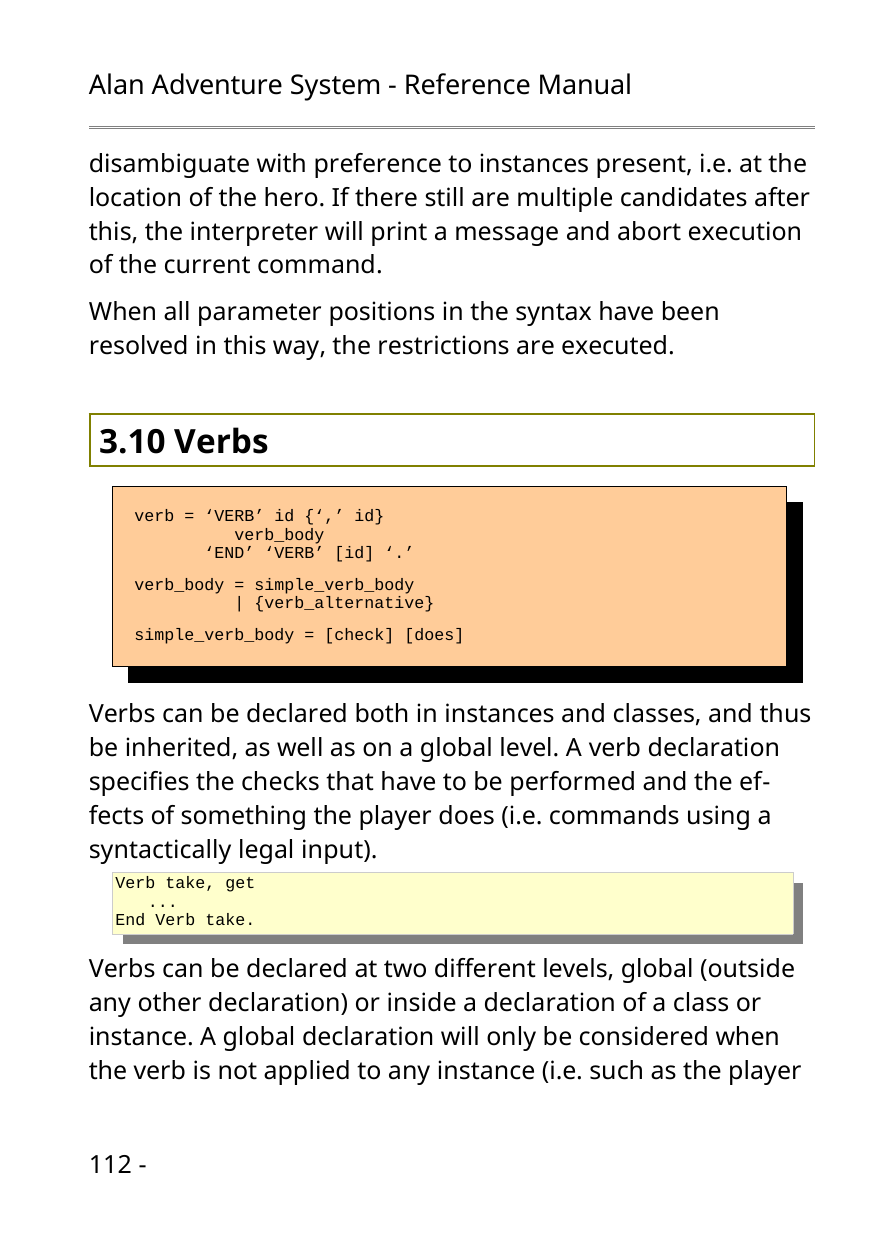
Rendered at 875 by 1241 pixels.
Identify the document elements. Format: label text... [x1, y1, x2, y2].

text disambiguate with preference to instances present, i.e. at the location of the hero. If there still are multiple candidates after this, the interpreter will print a message and abort execution of the current command. [88, 146, 815, 281]
subtitle Verbs [91, 415, 814, 465]
text simple_verb_body = [check] [does] [113, 605, 786, 666]
text verb = ‘VERB’ id {‘,’ id} verb_body ‘END’ ‘VERB’ [id] ‘.’ [113, 487, 786, 555]
text verb_body = simple_verb_body | {verb_alternative} [113, 555, 786, 605]
text Verbs can be declared at two different levels, global (outside any other dec­laration) or inside a declaration of a class or instance. A global declaration will only be considered when the verb is not applied to any instance (i.e. such as the player [88, 951, 815, 1087]
text Verbs can be declared both in instances and classes, and thus be inherited, as well as on a global level. A verb declaration specifies the checks that have to be performed and the ef­fects of something the player does (i.e. commands using a syntactically legal in­put). [88, 696, 815, 866]
text Verb take, get ... End Verb take. [113, 873, 793, 934]
text When all parameter positions in the syntax have been resolved in this way, the restrictions are executed. [88, 294, 815, 362]
